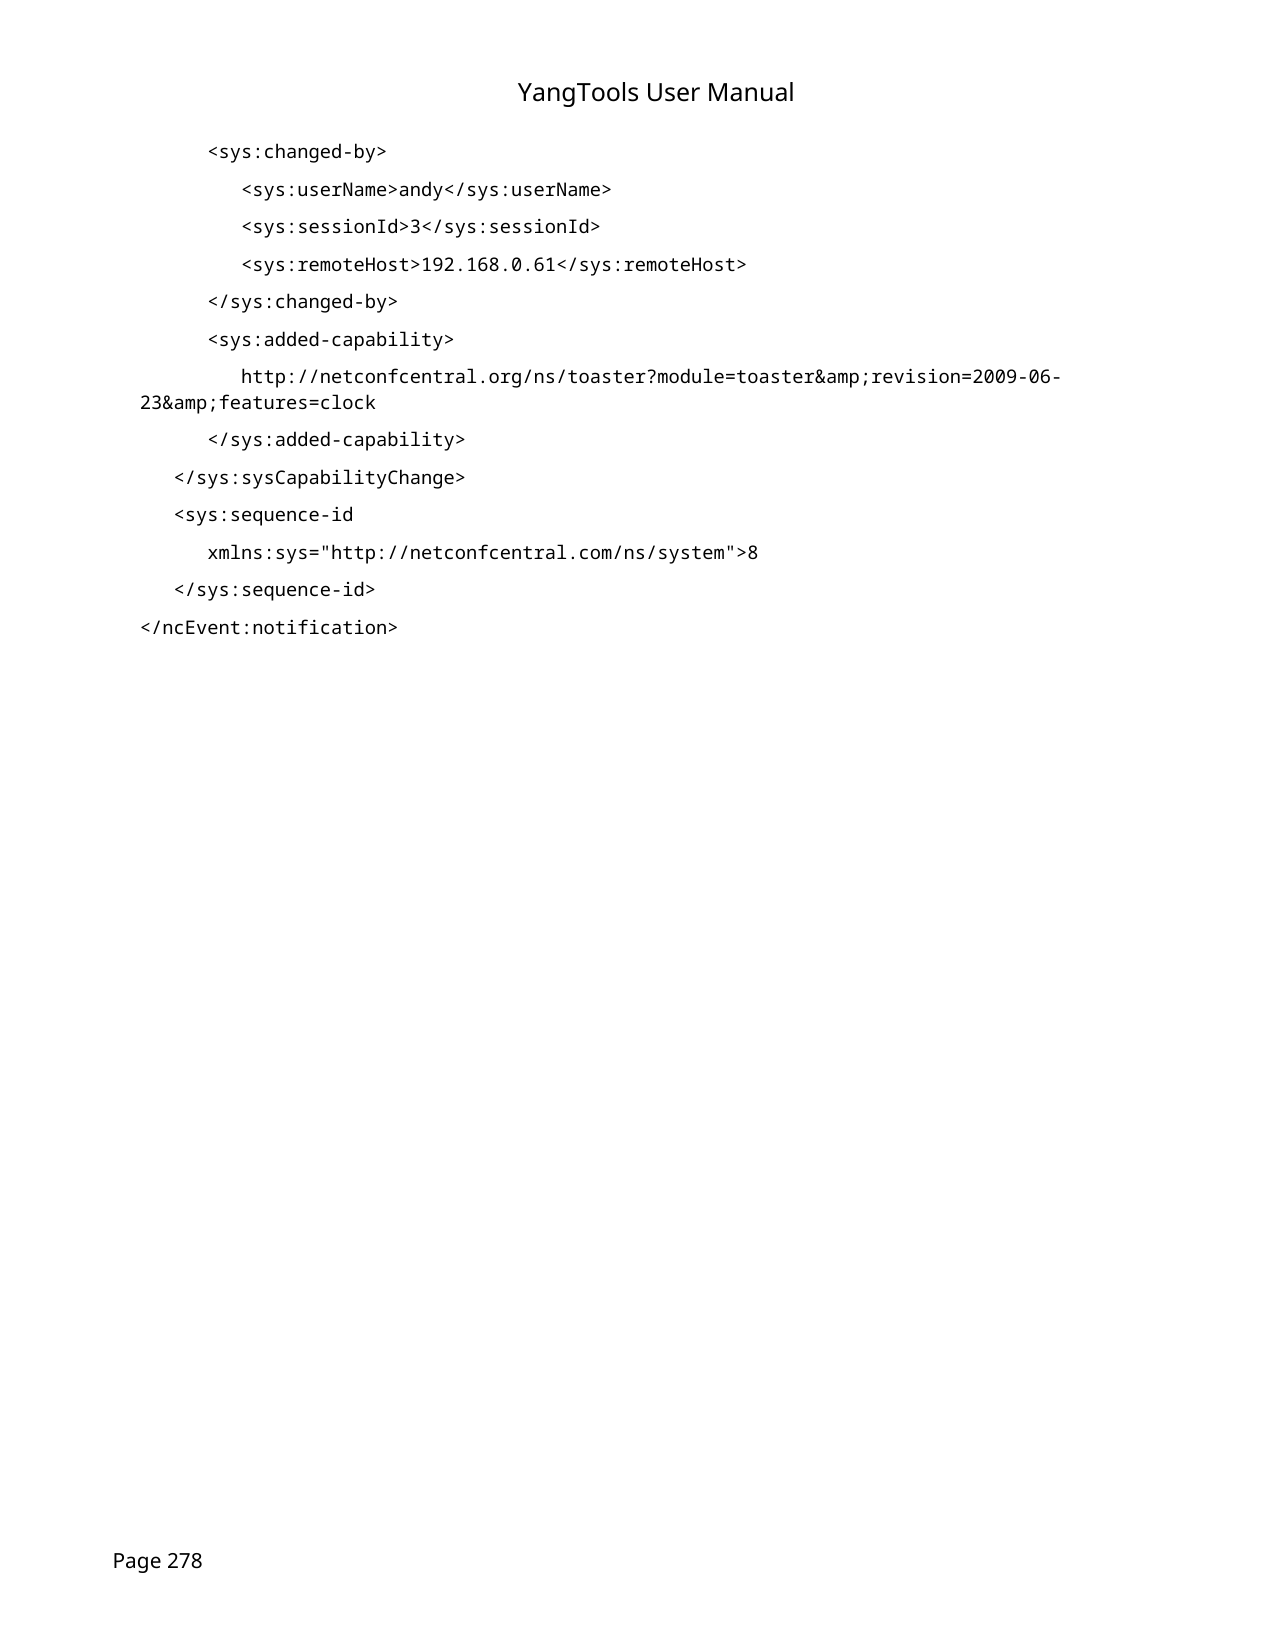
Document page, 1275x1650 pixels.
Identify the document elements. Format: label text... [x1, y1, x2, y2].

text <sys:changed-by> [139, 138, 1200, 164]
text </sys:changed-by> [139, 288, 1200, 314]
text </sys:added-capability> [139, 427, 1200, 452]
text <sys:added-capability> [139, 326, 1200, 352]
text http://netconfcentral.org/ns/toaster?module=toaster&amp;revision=2009-06-23&amp;features=clock [139, 363, 1200, 414]
text xmlns:sys="http://netconfcentral.com/ns/system">8 [139, 539, 1200, 564]
text </sys:sequence-id> [139, 577, 1200, 602]
text <sys:remoteHost>192.168.0.61</sys:remoteHost> [139, 251, 1200, 277]
text </sys:sysCapabilityChange> [139, 464, 1200, 489]
text <sys:userName>andy</sys:userName> [139, 176, 1200, 202]
text <sys:sessionId>3</sys:sessionId> [139, 213, 1200, 239]
text <sys:sequence-id [139, 502, 1200, 527]
text </ncEvent:notification> [139, 614, 1200, 639]
